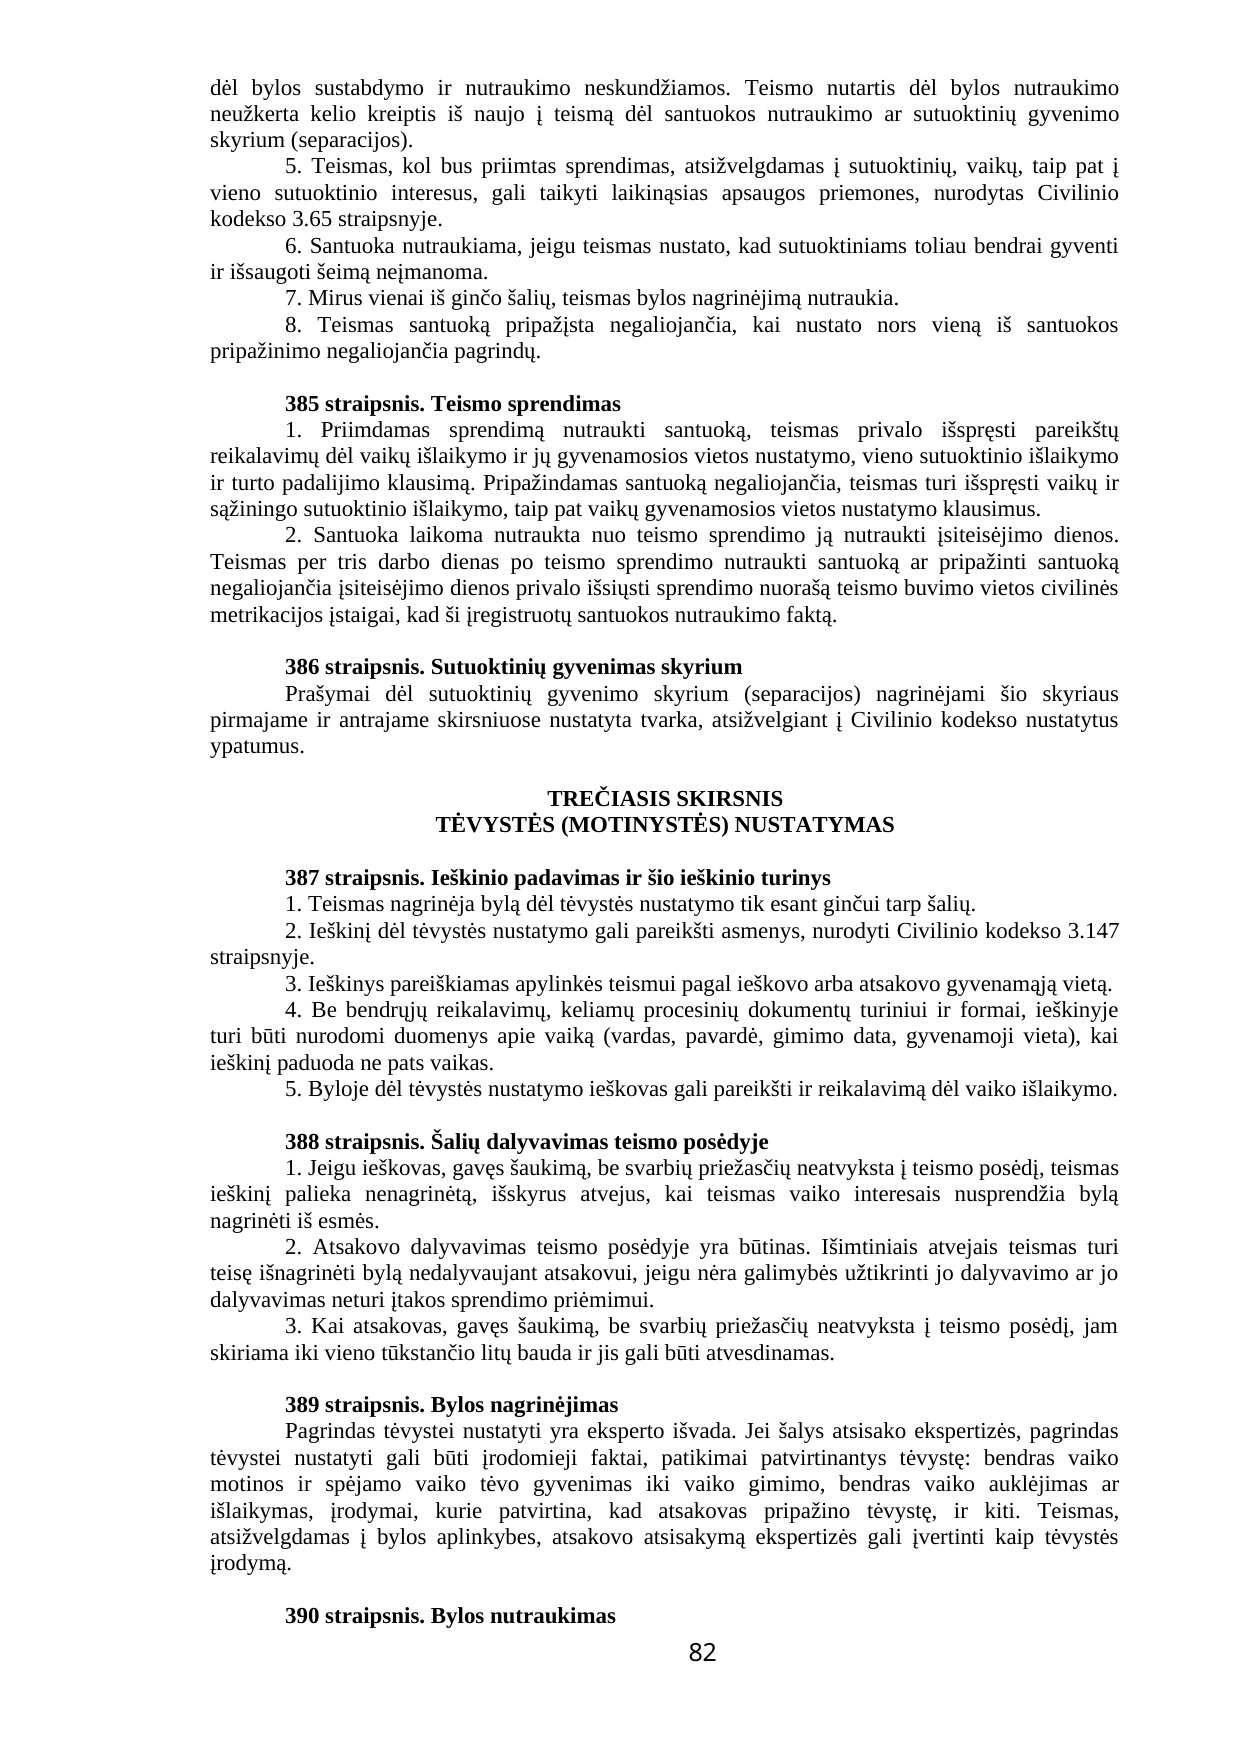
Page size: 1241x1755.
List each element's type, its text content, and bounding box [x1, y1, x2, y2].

text 1. Jeigu ieškovas, gavęs šaukimą, be svarbių priežasčių neatvyksta į teismo posėdį, teismas ieškinį palieka nenagrinėtą, išskyrus atvejus, kai teismas vaiko interesais nusprendžia bylą nagrinėti iš esmės. [210, 1154, 1120, 1233]
text 3. Kai atsakovas, gavęs šaukimą, be svarbių priežasčių neatvyksta į teismo posėdį, jam skiriama iki vieno tūkstančio litų bauda ir jis gali būti atvesdinamas. [210, 1312, 1120, 1365]
text 2. Atsakovo dalyvavimas teismo posėdyje yra būtinas. Išimtiniais atvejais teismas turi teisę išnagrinėti bylą nedalyvaujant atsakovui, jeigu nėra galimybės užtikrinti jo dalyvavimo ar jo dalyvavimas neturi įtakos sprendimo priėmimui. [210, 1233, 1120, 1312]
text dėl bylos sustabdymo ir nutraukimo neskundžiamos. Teismo nutartis dėl bylos nutraukimo neužkerta kelio kreiptis iš naujo į teismą dėl santuokos nutraukimo ar sutuoktinių gyvenimo skyrium (separacijos). [210, 73, 1120, 153]
text 388 straipsnis. Šalių dalyvavimas teismo posėdyje [210, 1128, 1120, 1154]
text 7. Mirus vienai iš ginčo šalių, teismas bylos nagrinėjimą nutraukia. [210, 284, 1120, 311]
text 8. Teismas santuoką pripažįsta negaliojančia, kai nustato nors vieną iš santuokos pripažinimo negaliojančia pagrindų. [210, 311, 1120, 363]
text 386 straipsnis. Sutuoktinių gyvenimas skyrium [210, 653, 1120, 680]
text 5. Byloje dėl tėvystės nustatymo ieškovas gali pareikšti ir reikalavimą dėl vaiko išlaikymo. [210, 1075, 1120, 1101]
text 387 straipsnis. Ieškinio padavimas ir šio ieškinio turinys [210, 864, 1120, 891]
text 5. Teismas, kol bus priimtas sprendimas, atsižvelgdamas į sutuoktinių, vaikų, taip pat į vieno sutuoktinio interesus, gali taikyti laikinąsias apsaugos priemones, nurodytas Civilinio kodekso 3.65 straipsnyje. [210, 153, 1120, 232]
text 389 straipsnis. Bylos nagrinėjimas [210, 1391, 1120, 1418]
subtitle TREČIASIS SKIRSNIS [210, 785, 1120, 811]
text 3. Ieškinys pareiškiamas apylinkės teismui pagal ieškovo arba atsakovo gyvenamąją vietą. [210, 969, 1120, 996]
text 6. Santuoka nutraukiama, jeigu teismas nustato, kad sutuoktiniams toliau bendrai gyventi ir išsaugoti šeimą neįmanoma. [210, 232, 1120, 284]
text 390 straipsnis. Bylos nutraukimas [210, 1602, 1120, 1628]
text 1. Priimdamas sprendimą nutraukti santuoką, teismas privalo išspręsti pareikštų reikalavimų dėl vaikų išlaikymo ir jų gyvenamosios vietos nustatymo, vieno sutuoktinio išlaikymo ir turto padalijimo klausimą. Pripažindamas santuoką negaliojančia, teismas turi išspręsti vaikų ir sąžiningo sutuoktinio išlaikymo, taip pat vaikų gyvenamosios vietos nustatymo klausimus. [210, 416, 1120, 522]
text 2. Santuoka laikoma nutraukta nuo teismo sprendimo ją nutraukti įsiteisėjimo dienos. Teismas per tris darbo dienas po teismo sprendimo nutraukti santuoką ar pripažinti santuoką negaliojančia įsiteisėjimo dienos privalo išsiųsti sprendimo nuorašą teismo buvimo vietos civilinės metrikacijos įstaigai, kad ši įregistruotų santuokos nutraukimo faktą. [210, 522, 1120, 627]
text Prašymai dėl sutuoktinių gyvenimo skyrium (separacijos) nagrinėjami šio skyriaus pirmajame ir antrajame skirsniuose nustatyta tvarka, atsižvelgiant į Civilinio kodekso nustatytus ypatumus. [210, 680, 1120, 759]
text 1. Teismas nagrinėja bylą dėl tėvystės nustatymo tik esant ginčui tarp šalių. [210, 891, 1120, 917]
text 2. Ieškinį dėl tėvystės nustatymo gali pareikšti asmenys, nurodyti Civilinio kodekso 3.147 straipsnyje. [210, 917, 1120, 969]
text 385 straipsnis. Teismo sprendimas [210, 390, 1120, 416]
text Pagrindas tėvystei nustatyti yra eksperto išvada. Jei šalys atsisako ekspertizės, pagrindas tėvystei nustatyti gali būti įrodomieji faktai, patikimai patvirtinantys tėvystę: bendras vaiko motinos ir spėjamo vaiko tėvo gyvenimas iki vaiko gimimo, bendras vaiko auklėjimas ar išlaikymas, įrodymai, kurie patvirtina, kad atsakovas pripažino tėvystę, ir kiti. Teismas, atsižvelgdamas į bylos aplinkybes, atsakovo atsisakymą ekspertizės gali įvertinti kaip tėvystės įrodymą. [210, 1418, 1120, 1576]
subtitle TĖVYSTĖS (MOTINYSTĖS) NUSTATYMAS [210, 811, 1120, 838]
text 4. Be bendrųjų reikalavimų, keliamų procesinių dokumentų turiniui ir formai, ieškinyje turi būti nurodomi duomenys apie vaiką (vardas, pavardė, gimimo data, gyvenamoji vieta), kai ieškinį paduoda ne pats vaikas. [210, 996, 1120, 1075]
